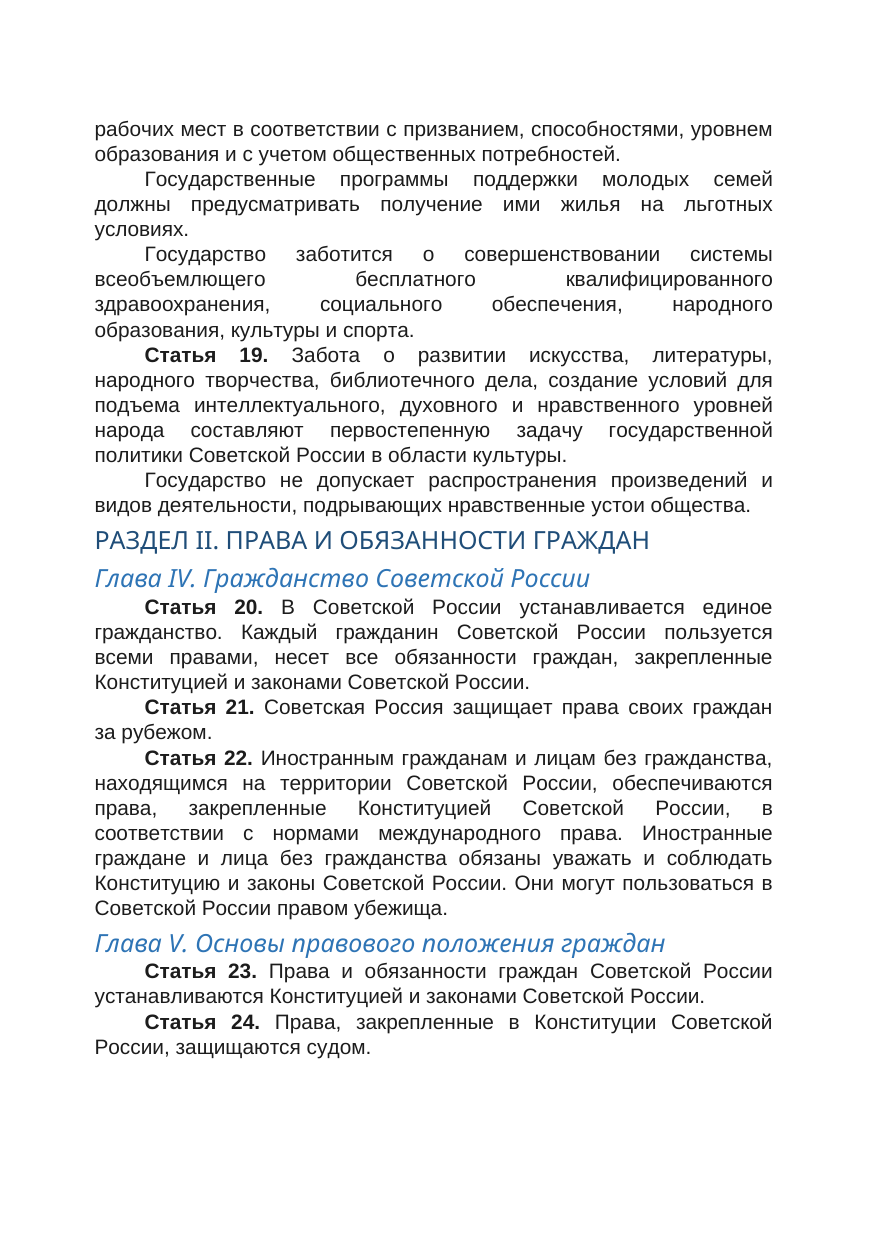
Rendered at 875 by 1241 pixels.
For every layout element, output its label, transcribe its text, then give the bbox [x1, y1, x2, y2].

subtitle Глава V. Основы правового положения граждан [94, 925, 773, 959]
text Статья 20. В Советской России устанавливается единое гражданство. Каждый гражданин Советской России пользуется всеми правами, несет все обязанности граждан, закрепленные Конституцией и законами Советской России. [94, 595, 773, 694]
text Государство не допускает распространения произведений и видов деятельности, подрывающих нравственные устои общества. [94, 468, 773, 517]
text Статья 24. Права, закрепленные в Конституции Советской России, защищаются судом. [94, 1009, 773, 1058]
text Статья 22. Иностранным гражданам и лицам без гражданства, находящимся на территории Советской России, обеспечиваются права, закрепленные Конституцией Советской России, в соответствии с нормами международного права. Иностранные граждане и лица без гражданства обязаны уважать и соблюдать Конституцию и законы Советской России. Они могут пользоваться в Советской России правом убежища. [94, 745, 773, 920]
subtitle РАЗДЕЛ II. ПРАВА И ОБЯЗАННОСТИ ГРАЖДАН [94, 522, 773, 556]
subtitle Глава IV. Гражданство Советской России [94, 561, 773, 595]
text Государственные программы поддержки молодых семей должны предусматривать получение ими жилья на льготных условиях. [94, 167, 773, 241]
text Государство заботится о совершенствовании системы всеобъемлющего бесплатного квалифицированного здравоохранения, социального обеспечения, народного образования, культуры и спорта. [94, 242, 773, 341]
text Статья 21. Советская Россия защищает права своих граждан за рубежом. [94, 695, 773, 744]
text рабочих мест в соответствии с призванием, способностями, уровнем образования и с учетом общественных потребностей. [94, 117, 773, 166]
text Статья 19. Забота о развитии искусства, литературы, народного творчества, библиотечного дела, создание условий для подъема интеллектуального, духовного и нравственного уровней народа составляют первостепенную задачу государственной политики Советской России в области культуры. [94, 342, 773, 467]
text Статья 23. Права и обязанности граждан Советской России устанавливаются Конституцией и законами Советской России. [94, 959, 773, 1008]
